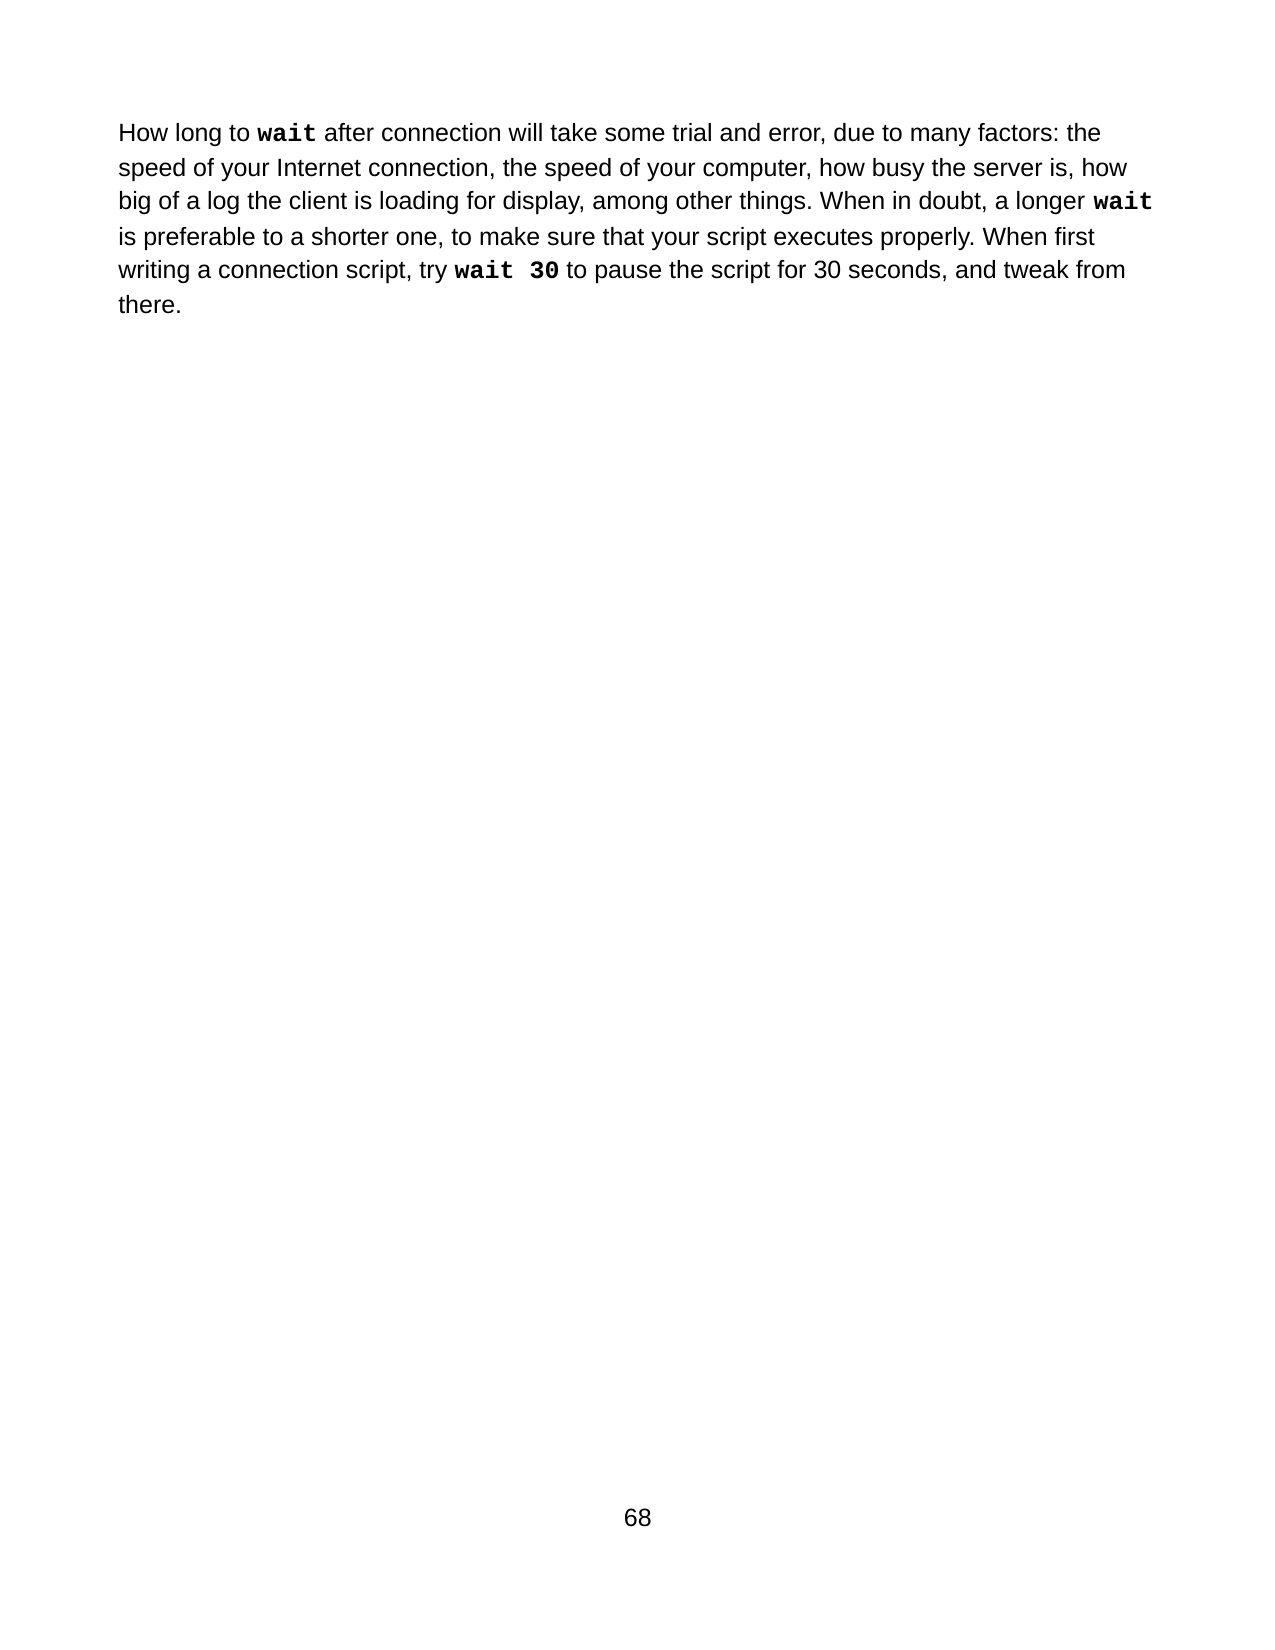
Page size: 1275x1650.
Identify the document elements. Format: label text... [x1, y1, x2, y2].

text How long to wait after connection will take some trial and error, due to many factors: the speed of your Internet connection, the speed of your computer, how busy the server is, how big of a log the client is loading for display, among other things. When in doubt, a longer wait is preferable to a shorter one, to make sure that your script executes properly. When first writing a connection script, try wait 30 to pause the script for 30 seconds, and tweak from there. [118, 118, 1157, 318]
